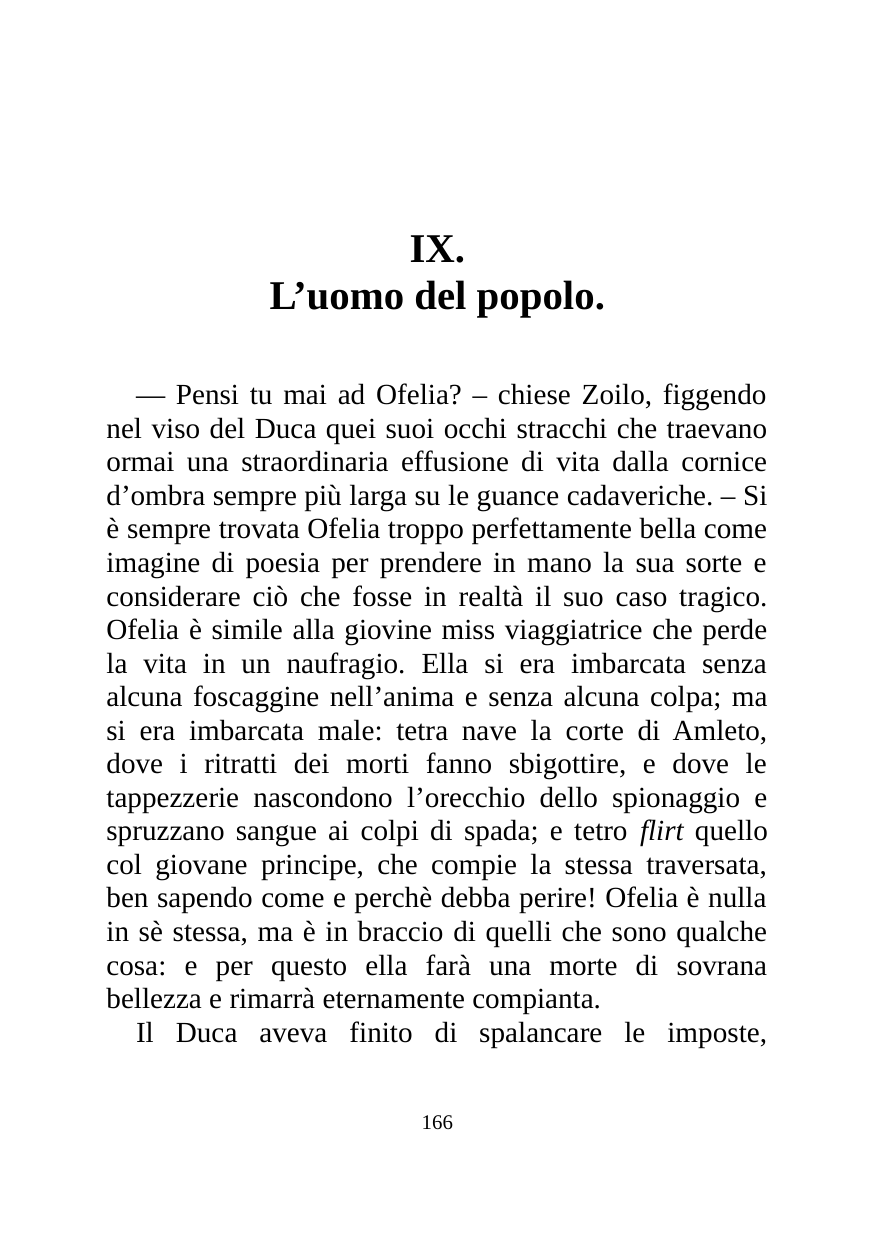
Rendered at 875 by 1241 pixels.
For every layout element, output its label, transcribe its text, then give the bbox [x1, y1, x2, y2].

subtitle IX. L’uomo del popolo. [106, 224, 768, 318]
text — Pensi tu mai ad Ofelia? – chiese Zoilo, figgendo nel viso del Duca quei suoi occhi stracchi che traevano ormai una straordinaria effusione di vita dalla cornice d’ombra sempre più larga su le guance cadaveriche. – Si è sempre trovata Ofelia troppo perfettamente bella come imagine di poesia per prendere in mano la sua sorte e considerare ciò che fosse in realtà il suo caso tragico. Ofelia è simile alla giovine miss viaggiatrice che perde la vita in un naufragio. Ella si era imbarcata senza alcuna foscaggine nell’anima e senza alcuna colpa; ma si era imbarcata male: tetra nave la corte di Amleto, dove i ritratti dei morti fanno sbigottire, e dove le tappezzerie nascondono l’orecchio dello spionaggio e spruzzano sangue ai colpi di spada; e tetro flirt quello col giovane principe, che compie la stessa traversata, ben sapendo come e perchè debba perire! Ofelia è nulla in sè stessa, ma è in braccio di quelli che sono qualche cosa: e per questo ella farà una morte di sovrana bellezza e rimarrà eternamente compianta. [106, 377, 768, 1015]
text Il Duca aveva finito di spalancare le imposte, [106, 1015, 768, 1048]
